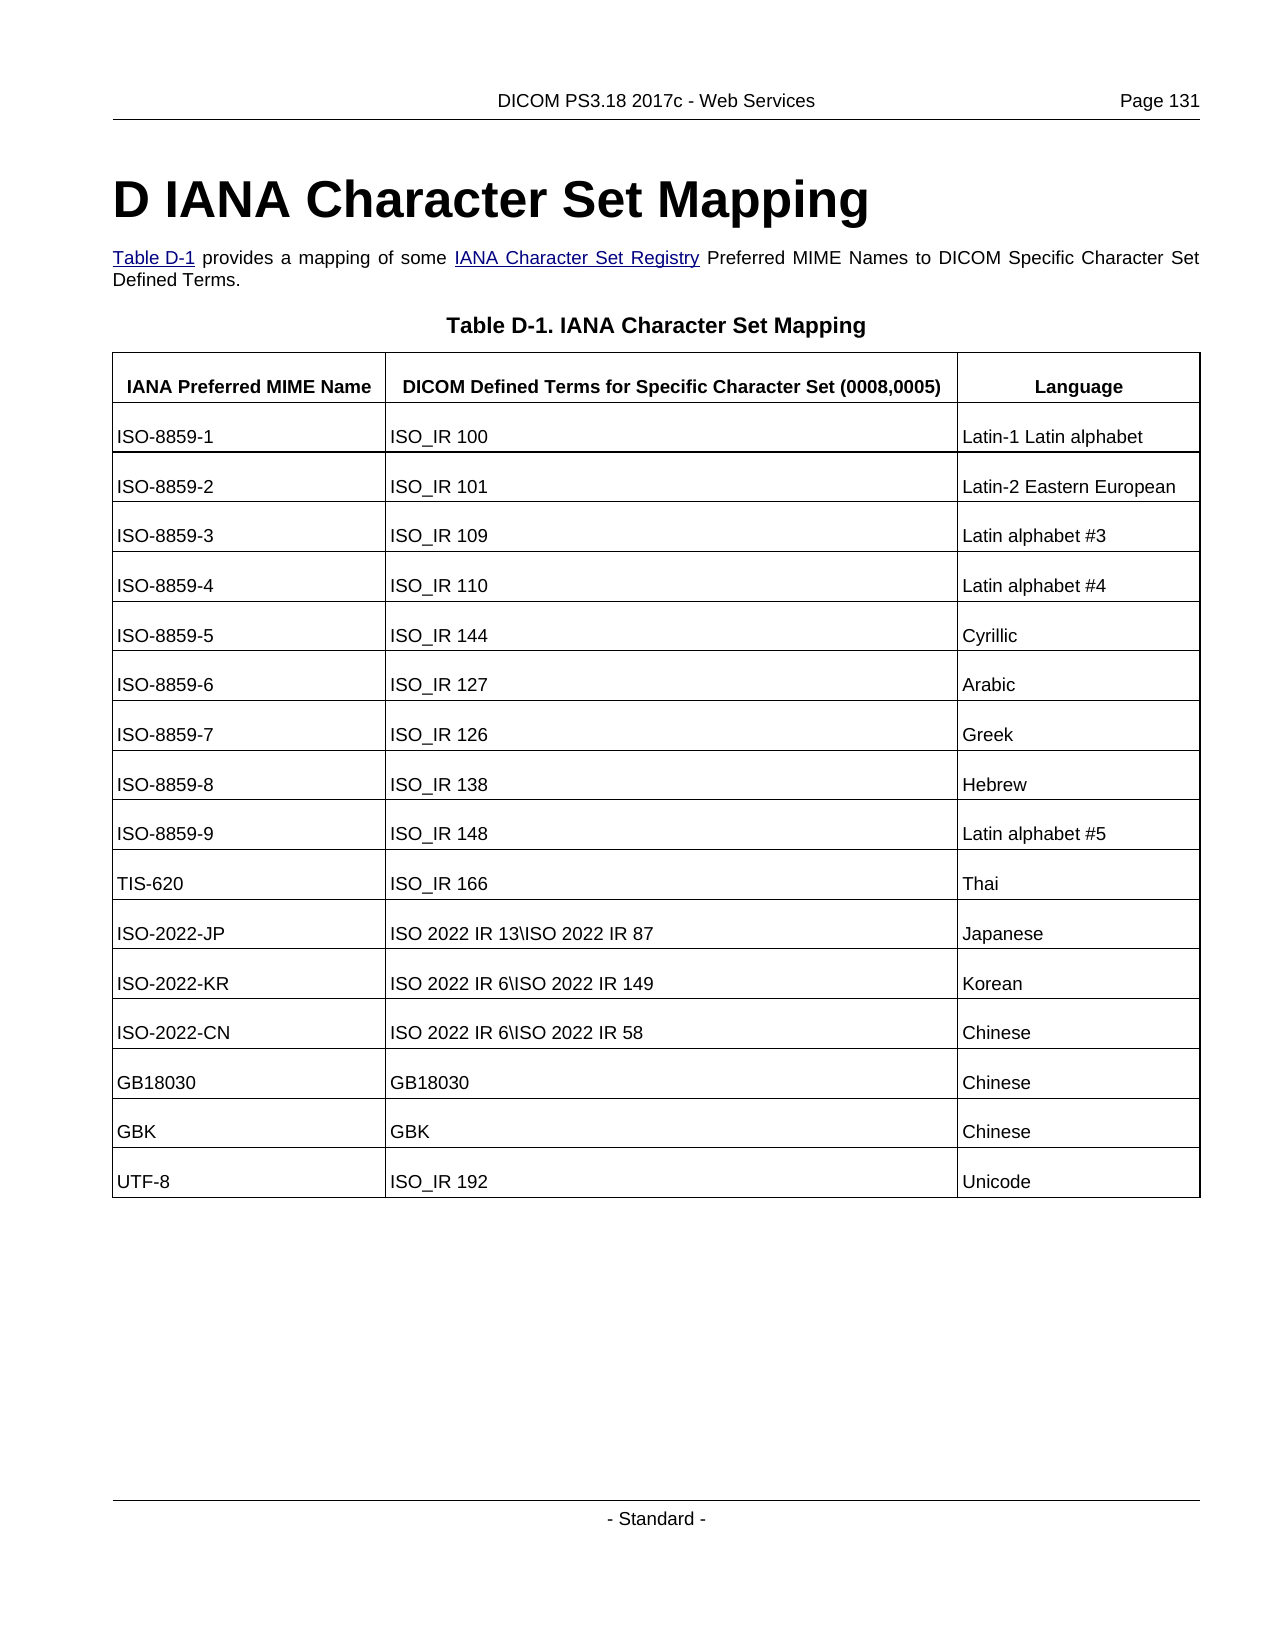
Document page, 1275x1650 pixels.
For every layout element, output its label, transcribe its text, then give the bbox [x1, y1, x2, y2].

table_cell ISO_IR 126 [386, 701, 957, 749]
table_cell Chinese [958, 1049, 1199, 1097]
table_cell Latin-1 Latin alphabet [958, 403, 1199, 451]
table_cell Latin alphabet #3 [958, 502, 1199, 551]
table_cell ISO-8859-9 [113, 800, 385, 849]
table_cell Chinese [958, 1099, 1199, 1147]
table_cell ISO-8859-6 [113, 651, 385, 700]
table_cell GB18030 [386, 1049, 957, 1097]
table_cell ISO 2022 IR 6\ISO 2022 IR 58 [386, 999, 957, 1048]
table_cell ISO-8859-5 [113, 602, 385, 650]
table_cell Hebrew [958, 751, 1199, 799]
table_cell GBK [386, 1099, 957, 1147]
table_cell ISO_IR 138 [386, 751, 957, 799]
table_header Language [958, 353, 1199, 402]
table_cell Arabic [958, 651, 1199, 700]
text Table D-1. IANA Character Set Mapping [112, 313, 1200, 338]
table_cell GB18030 [113, 1049, 385, 1097]
table_cell Chinese [958, 999, 1199, 1048]
table_cell ISO_IR 192 [386, 1148, 957, 1197]
table_cell TIS-620 [113, 850, 385, 899]
table_cell ISO 2022 IR 13\ISO 2022 IR 87 [386, 900, 957, 948]
table_cell Latin alphabet #5 [958, 800, 1199, 849]
text D IANA Character Set Mapping [112, 169, 1200, 228]
table_cell ISO_IR 127 [386, 651, 957, 700]
table_cell ISO_IR 109 [386, 502, 957, 551]
table_cell ISO_IR 110 [386, 552, 957, 601]
table_cell ISO-8859-1 [113, 403, 385, 451]
table_cell ISO-8859-8 [113, 751, 385, 799]
table_cell ISO-2022-KR [113, 949, 385, 998]
table_cell ISO-2022-CN [113, 999, 385, 1048]
table_cell ISO_IR 148 [386, 800, 957, 849]
table_cell Cyrillic [958, 602, 1199, 650]
table_cell ISO_IR 166 [386, 850, 957, 899]
table_cell Latin-2 Eastern European [958, 453, 1199, 501]
table_cell ISO_IR 144 [386, 602, 957, 650]
table_cell ISO-8859-3 [113, 502, 385, 551]
table_header IANA Preferred MIME Name [113, 353, 385, 402]
table_header DICOM Defined Terms for Specific Character Set (0008,0005) [386, 353, 957, 402]
table_cell ISO_IR 101 [386, 453, 957, 501]
table_cell Greek [958, 701, 1199, 749]
table_cell ISO-8859-4 [113, 552, 385, 601]
table_cell Latin alphabet #4 [958, 552, 1199, 601]
table_cell ISO-2022-JP [113, 900, 385, 948]
table_cell UTF-8 [113, 1148, 385, 1197]
table_cell ISO 2022 IR 6\ISO 2022 IR 149 [386, 949, 957, 998]
table_cell Thai [958, 850, 1199, 899]
table_cell ISO-8859-2 [113, 453, 385, 501]
table_cell Unicode [958, 1148, 1199, 1197]
table_cell GBK [113, 1099, 385, 1147]
table_cell ISO-8859-7 [113, 701, 385, 749]
text Table D-1 provides a mapping of some IANA Character Set Registry Preferred MIME Names to DICOM Specific Character Set Defined Terms. [112, 247, 1200, 290]
table_cell Japanese [958, 900, 1199, 948]
table_cell Korean [958, 949, 1199, 998]
table_cell ISO_IR 100 [386, 403, 957, 451]
